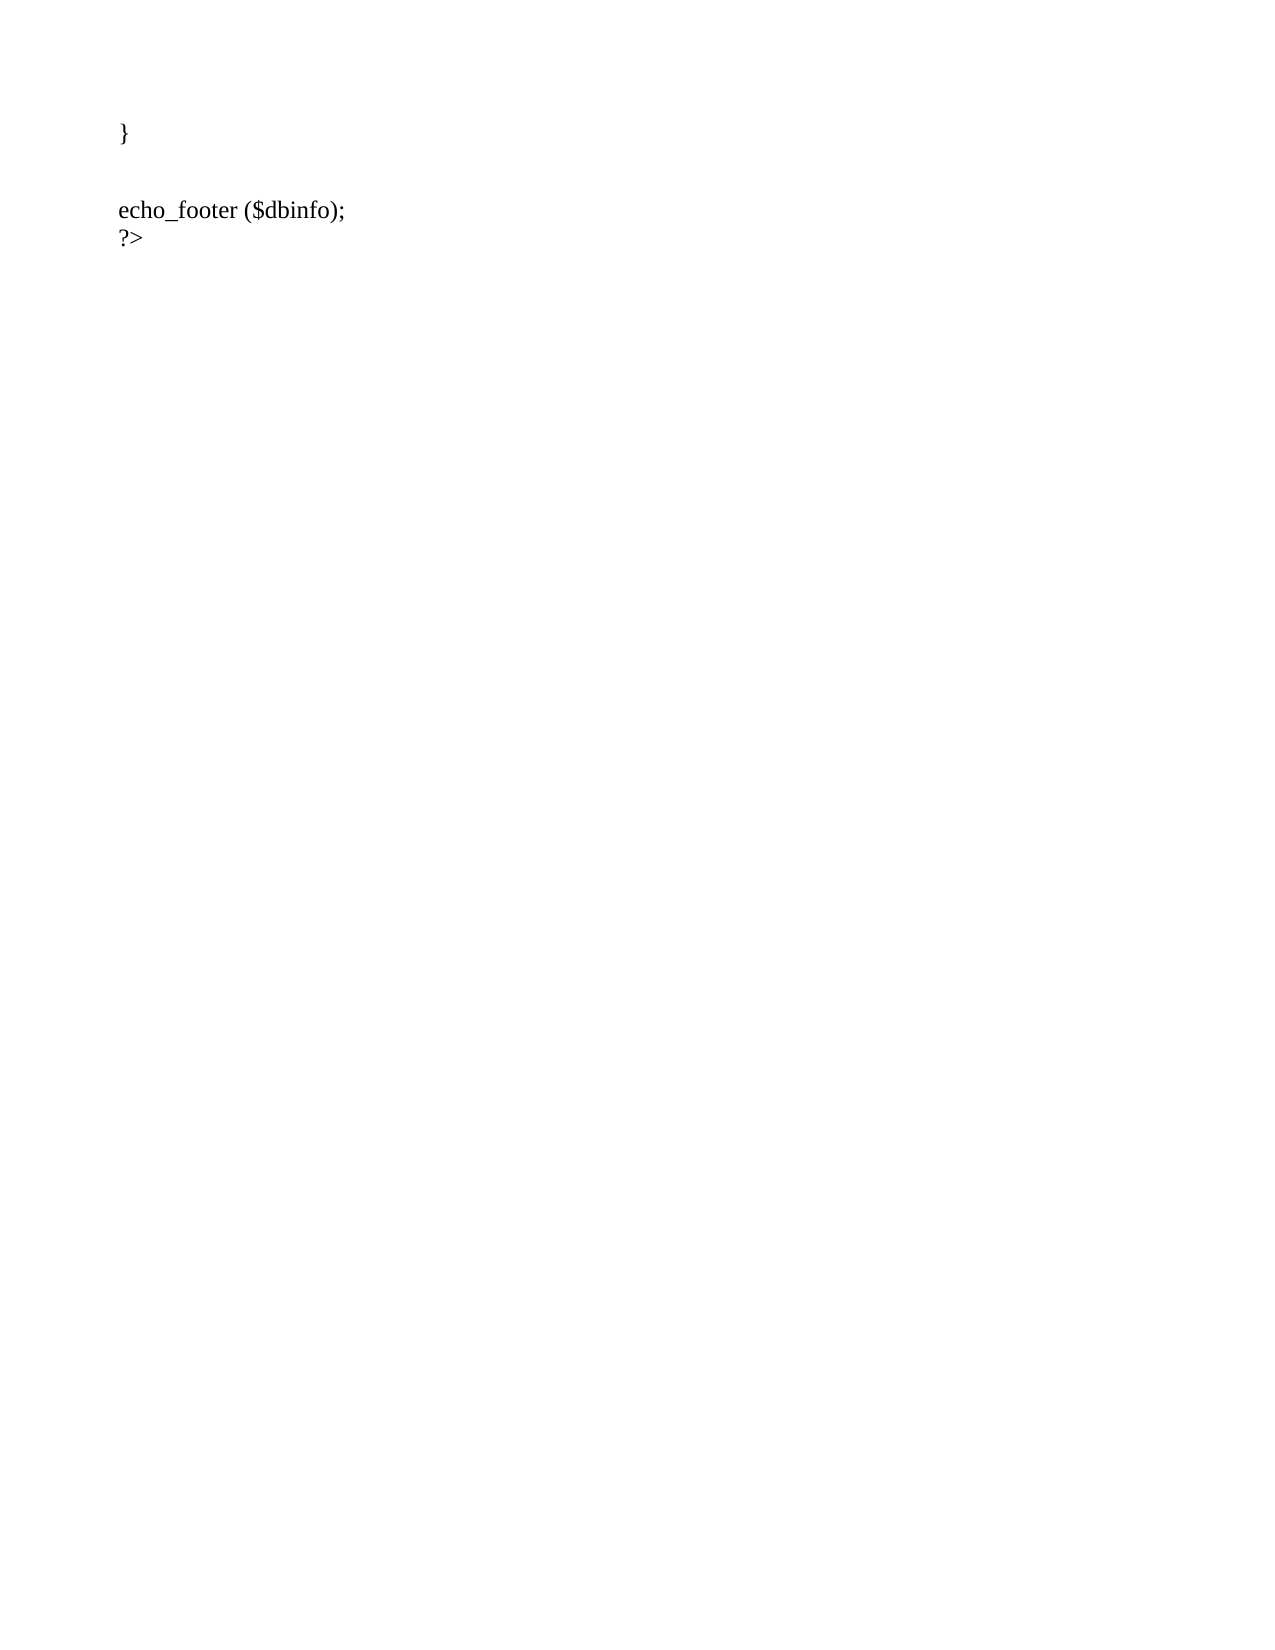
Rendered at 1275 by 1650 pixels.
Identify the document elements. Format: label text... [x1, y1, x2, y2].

text } [118, 118, 1157, 147]
text echo_footer ($dbinfo); [118, 195, 1157, 223]
text ?> [118, 223, 1157, 252]
